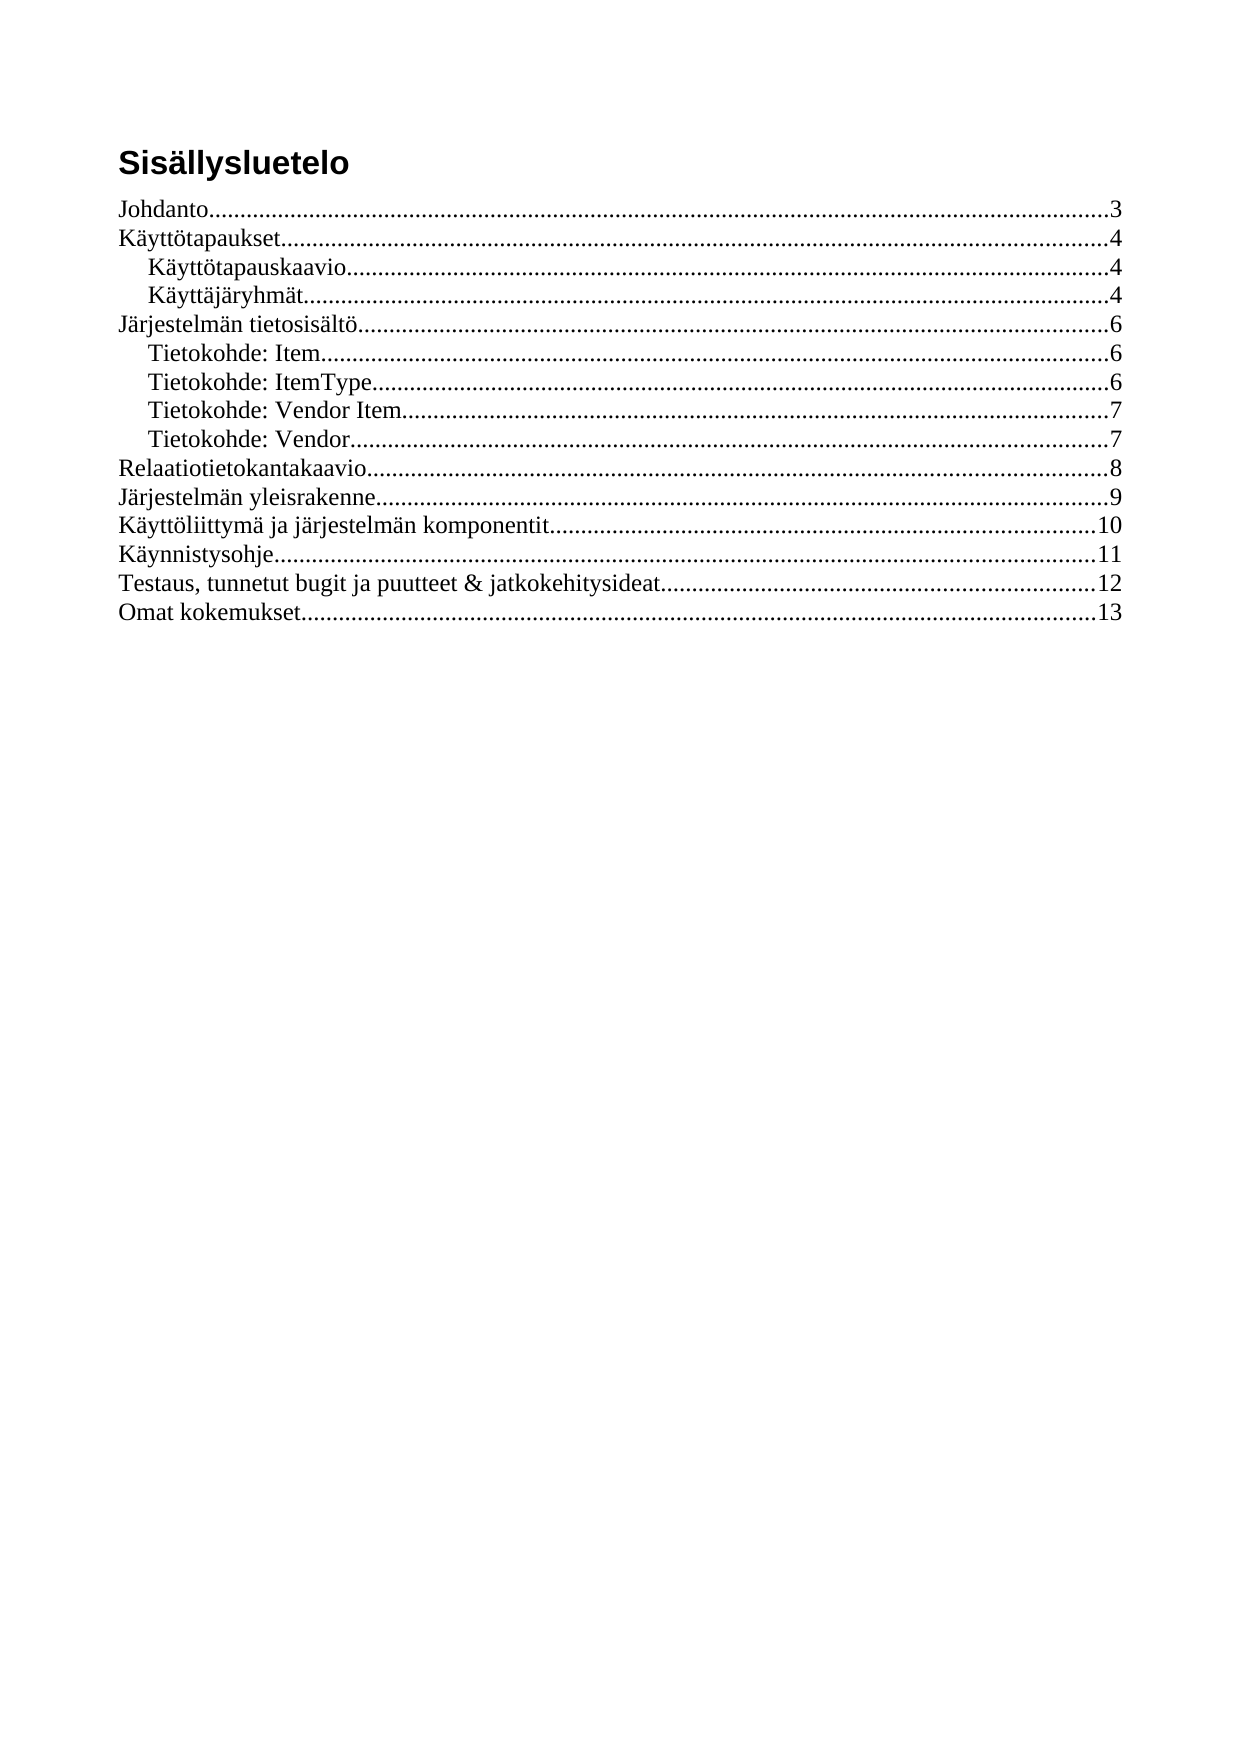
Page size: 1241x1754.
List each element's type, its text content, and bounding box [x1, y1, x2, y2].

text Käynnistysohje 11 [118, 539, 1122, 568]
text Käyttöliittymä ja järjestelmän komponentit 10 [118, 510, 1122, 539]
text Tietokohde: ItemType 6 [148, 367, 1122, 395]
subtitle Sisällysluetelo [118, 143, 1122, 182]
text Käyttäjäryhmät 4 [148, 280, 1122, 309]
text Tietokohde: Item 6 [148, 338, 1122, 367]
text Tietokohde: Vendor Item 7 [148, 395, 1122, 424]
text Käyttötapauskaavio 4 [148, 252, 1122, 280]
text Johdanto 3 [118, 194, 1122, 223]
text Järjestelmän tietosisältö 6 [118, 309, 1122, 338]
text Relaatiotietokantakaavio 8 [118, 453, 1122, 482]
text Järjestelmän yleisrakenne 9 [118, 482, 1122, 510]
text Tietokohde: Vendor 7 [148, 424, 1122, 453]
text Testaus, tunnetut bugit ja puutteet & jatkokehitysideat 12 [118, 568, 1122, 597]
text Omat kokemukset 13 [118, 597, 1122, 625]
text Käyttötapaukset 4 [118, 223, 1122, 252]
